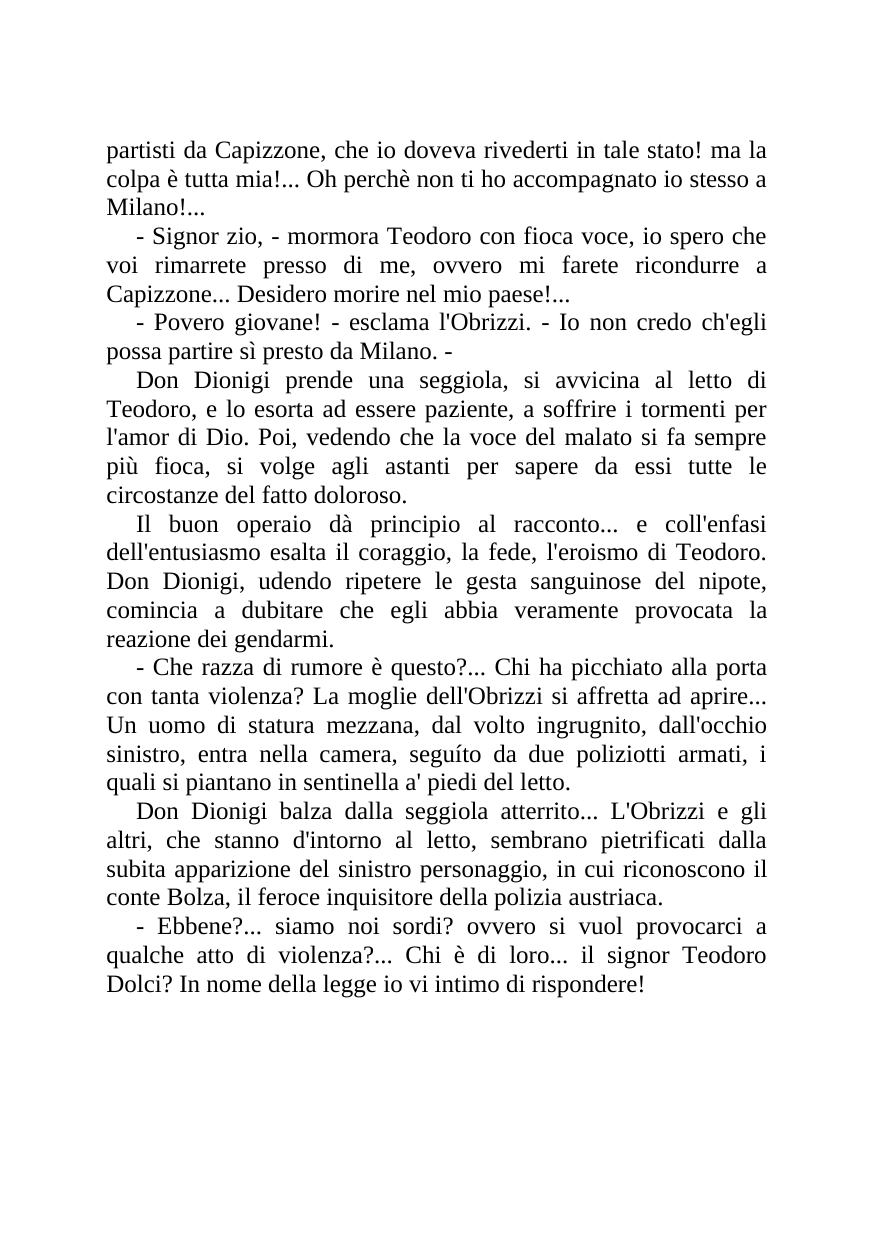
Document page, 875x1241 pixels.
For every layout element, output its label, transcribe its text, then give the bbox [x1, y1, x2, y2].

text Don Dionigi prende una seggiola, si avvicina al letto di Teodoro, e lo esorta ad essere paziente, a soffrire i tormenti per l'amor di Dio. Poi, vedendo che la voce del malato si fa sempre più fioca, si volge agli astanti per sapere da essi tutte le circostanze del fatto doloroso. [106, 365, 768, 509]
text - Signor zio, - mormora Teodoro con fioca voce, io spero che voi rimarrete presso di me, ovvero mi farete ricondurre a Capizzone... Desidero morire nel mio paese!... [106, 221, 768, 307]
text - Povero giovane! - esclama l'Obrizzi. - Io non credo ch'egli possa partire sì presto da Milano. - [106, 307, 768, 365]
text Il buon operaio dà principio al racconto... e coll'enfasi dell'entusiasmo esalta il coraggio, la fede, l'eroismo di Teodoro. Don Dionigi, udendo ripetere le gesta sanguinose del nipote, comincia a dubitare che egli abbia veramente provocata la reazione dei gendarmi. [106, 509, 768, 652]
text - Che razza di rumore è questo?... Chi ha picchiato alla porta con tanta violenza? La moglie dell'Obrizzi si affretta ad aprire... Un uomo di statura mezzana, dal volto ingrugnito, dall'occhio sinistro, entra nella camera, seguíto da due poliziotti armati, i quali si piantano in sentinella a' piedi del letto. [106, 652, 768, 796]
text Don Dionigi balza dalla seggiola atterrito... L'Obrizzi e gli altri, che stanno d'intorno al letto, sembrano pietrificati dalla subita apparizione del sinistro personaggio, in cui riconoscono il conte Bolza, il feroce inquisitore della polizia austriaca. [106, 796, 768, 911]
text - Ebbene?... siamo noi sordi? ovvero si vuol provocarci a qualche atto di violenza?... Chi è di loro... il signor Teodoro Dolci? In nome della legge io vi intimo di rispondere! [106, 911, 768, 997]
text partisti da Capizzone, che io doveva rivederti in tale stato! ma la colpa è tutta mia!... Oh perchè non ti ho accompagnato io stesso a Milano!... [106, 135, 768, 221]
